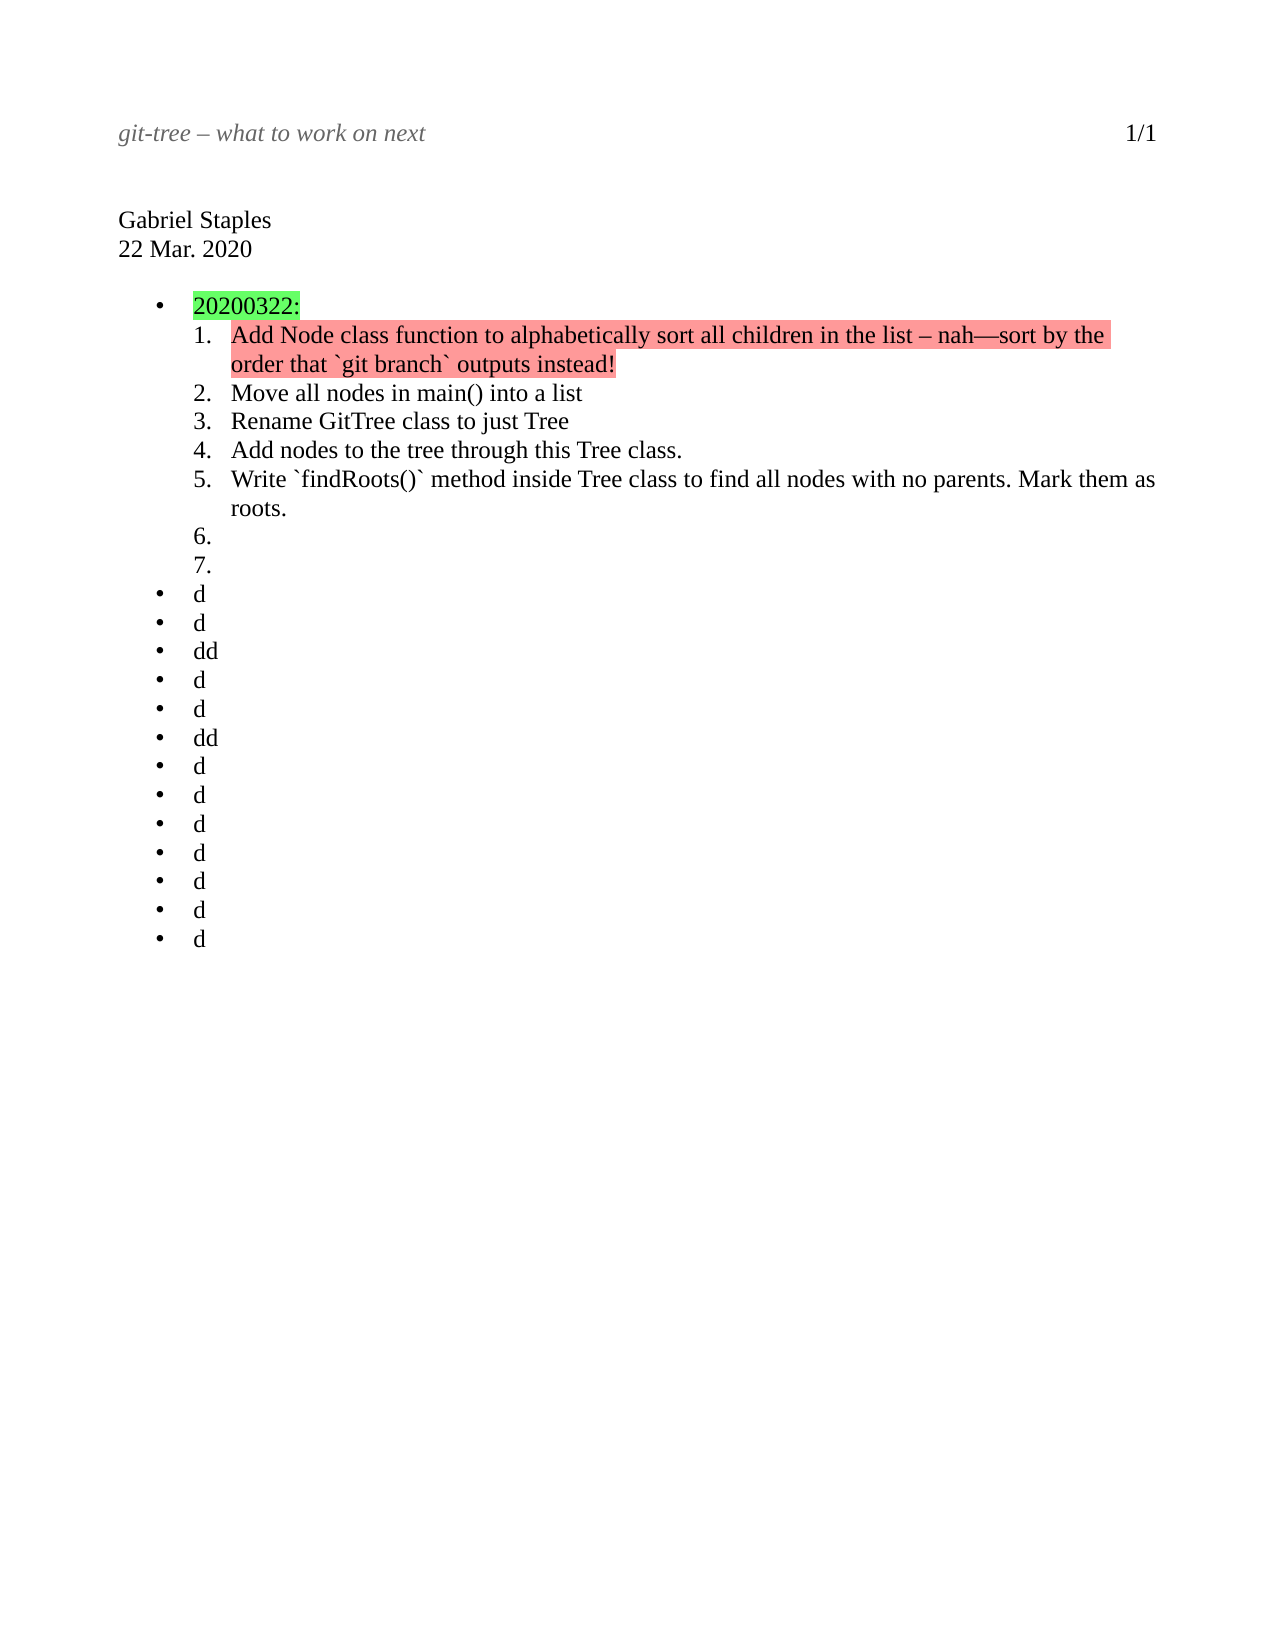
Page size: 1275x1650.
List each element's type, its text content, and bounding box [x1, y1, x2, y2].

list Move all nodes in main() into a list [193, 378, 1157, 406]
list d [156, 579, 1157, 608]
list d [156, 780, 1157, 809]
list d [156, 751, 1157, 780]
list d [156, 866, 1157, 895]
list d [156, 608, 1157, 636]
list dd [156, 723, 1157, 751]
list Add Node class function to alphabetically sort all children in the list – nah—sort by the order that `git branch` outputs instead! [193, 320, 1157, 378]
list Rename GitTree class to just Tree [193, 406, 1157, 435]
text 22 Mar. 2020 [118, 234, 1157, 263]
list Add nodes to the tree through this Tree class. [193, 435, 1157, 464]
list d [156, 838, 1157, 866]
list d [156, 694, 1157, 723]
list d [156, 665, 1157, 694]
text Gabriel Staples [118, 205, 1157, 234]
list d [156, 924, 1157, 953]
list 20200322: [156, 291, 1157, 320]
list dd [156, 636, 1157, 665]
list d [156, 895, 1157, 924]
list Write `findRoots()` method inside Tree class to find all nodes with no parents. Mark them as roots. [193, 464, 1157, 521]
list d [156, 809, 1157, 838]
